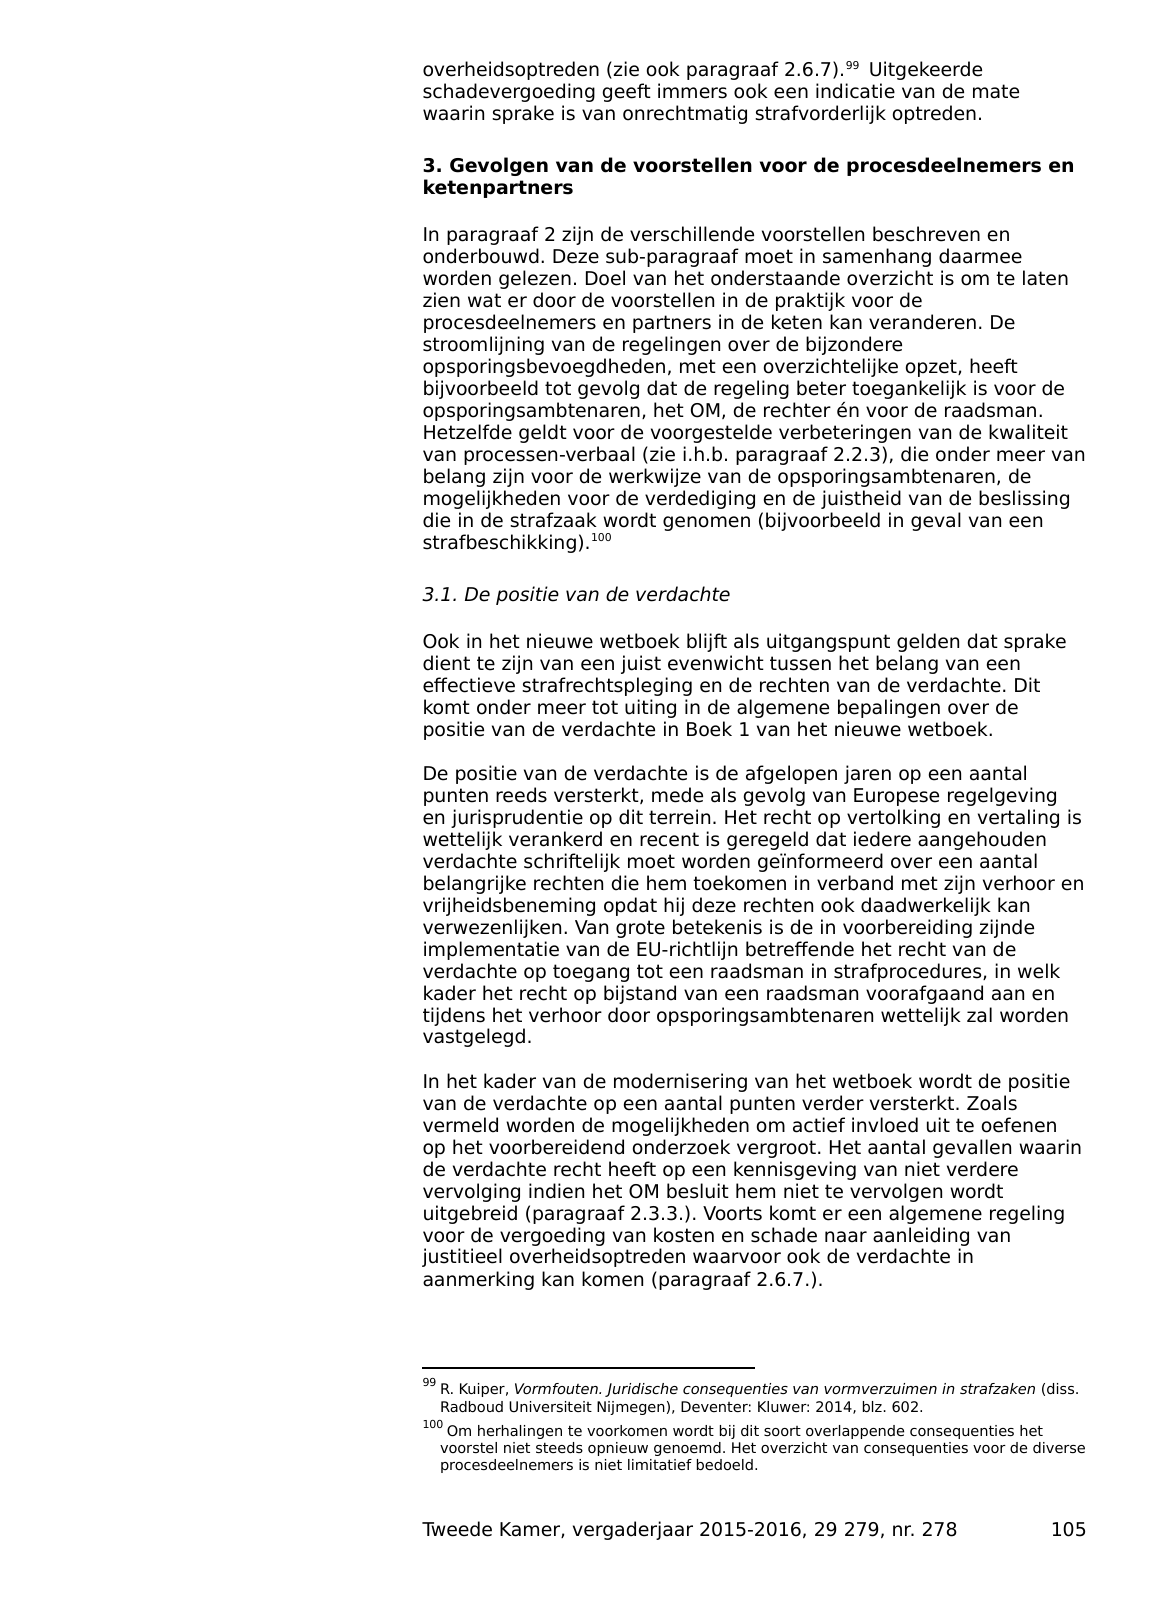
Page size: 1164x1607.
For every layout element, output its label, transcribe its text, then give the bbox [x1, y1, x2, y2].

text Om herhalingen te voorkomen wordt bij dit soort overlappende consequenties het voorstel niet steeds opnieuw genoemd. Het overzicht van consequenties voor de diverse procesdeelnemers is niet limitatief bedoeld. [422, 1418, 1087, 1474]
text In het kader van de modernisering van het wetboek wordt de positie van de verdachte op een aantal punten verder versterkt. Zoals vermeld worden de mogelijkheden om actief invloed uit te oefenen op het voorbereidend onderzoek vergroot. Het aantal gevallen waarin de verdachte recht heeft op een kennisgeving van niet verdere vervolging indien het OM besluit hem niet te vervolgen wordt uitgebreid (paragraaf 2.3.3.). Voorts komt er een algemene regeling voor de vergoeding van kosten en schade naar aanleiding van justitieel overheidsoptreden waarvoor ook de verdachte in aanmerking kan komen (paragraaf 2.6.7.). [422, 1071, 1087, 1290]
text In paragraaf 2 zijn de verschillende voorstellen beschreven en onderbouwd. Deze sub-paragraaf moet in samenhang daarmee worden gelezen. Doel van het onderstaande overzicht is om te laten zien wat er door de voorstellen in de praktijk voor de procesdeelnemers en partners in de keten kan veranderen. De stroomlijning van de regelingen over de bijzondere opsporingsbevoegdheden, met een overzichtelijke opzet, heeft bijvoorbeeld tot gevolg dat de regeling beter toegankelijk is voor de opsporingsambtenaren, het OM, de rechter én voor de raadsman. Hetzelfde geldt voor de voorgestelde verbeteringen van de kwaliteit van processen-verbaal (zie i.h.b. paragraaf 2.2.3), die onder meer van belang zijn voor de werkwijze van de opsporingsambtenaren, de mogelijkheden voor de verdediging en de juistheid van de beslissing die in de strafzaak wordt genomen (bijvoorbeeld in geval van een strafbeschikking). [422, 224, 1087, 554]
text R. Kuiper, Vormfouten. Juridische consequenties van vormverzuimen in strafzaken (diss. Radboud Universiteit Nijmegen), Deventer: Kluwer: 2014, blz. 602. [422, 1377, 1087, 1416]
text De positie van de verdachte is de afgelopen jaren op een aantal punten reeds versterkt, mede als gevolg van Europese regelgeving en jurisprudentie op dit terrein. Het recht op vertolking en vertaling is wettelijk verankerd en recent is geregeld dat iedere aangehouden verdachte schriftelijk moet worden geïnformeerd over een aantal belangrijke rechten die hem toekomen in verband met zijn verhoor en vrijheidsbeneming opdat hij deze rechten ook daadwerkelijk kan verwezenlijken. Van grote betekenis is de in voorbereiding zijnde implementatie van de EU-richtlijn betreffende het recht van de verdachte op toegang tot een raadsman in strafprocedures, in welk kader het recht op bijstand van een raadsman voorafgaand aan en tijdens het verhoor door opsporingsambtenaren wettelijk zal worden vastgelegd. [422, 763, 1087, 1048]
subtitle 3. Gevolgen van de voorstellen voor de procesdeelnemers en ketenpartners [422, 155, 1087, 199]
text Ook in het nieuwe wetboek blijft als uitgangspunt gelden dat sprake dient te zijn van een juist evenwicht tussen het belang van een effectieve strafrechtspleging en de rechten van de verdachte. Dit komt onder meer tot uiting in de algemene bepalingen over de positie van de verdachte in Boek 1 van het nieuwe wetboek. [422, 631, 1087, 741]
subtitle 3.1. De positie van de verdachte [422, 584, 1087, 606]
text overheidsoptreden (zie ook paragraaf 2.6.7). Uitgekeerde schadevergoeding geeft immers ook een indicatie van de mate waarin sprake is van onrechtmatig strafvorderlijk optreden. [422, 59, 1087, 125]
